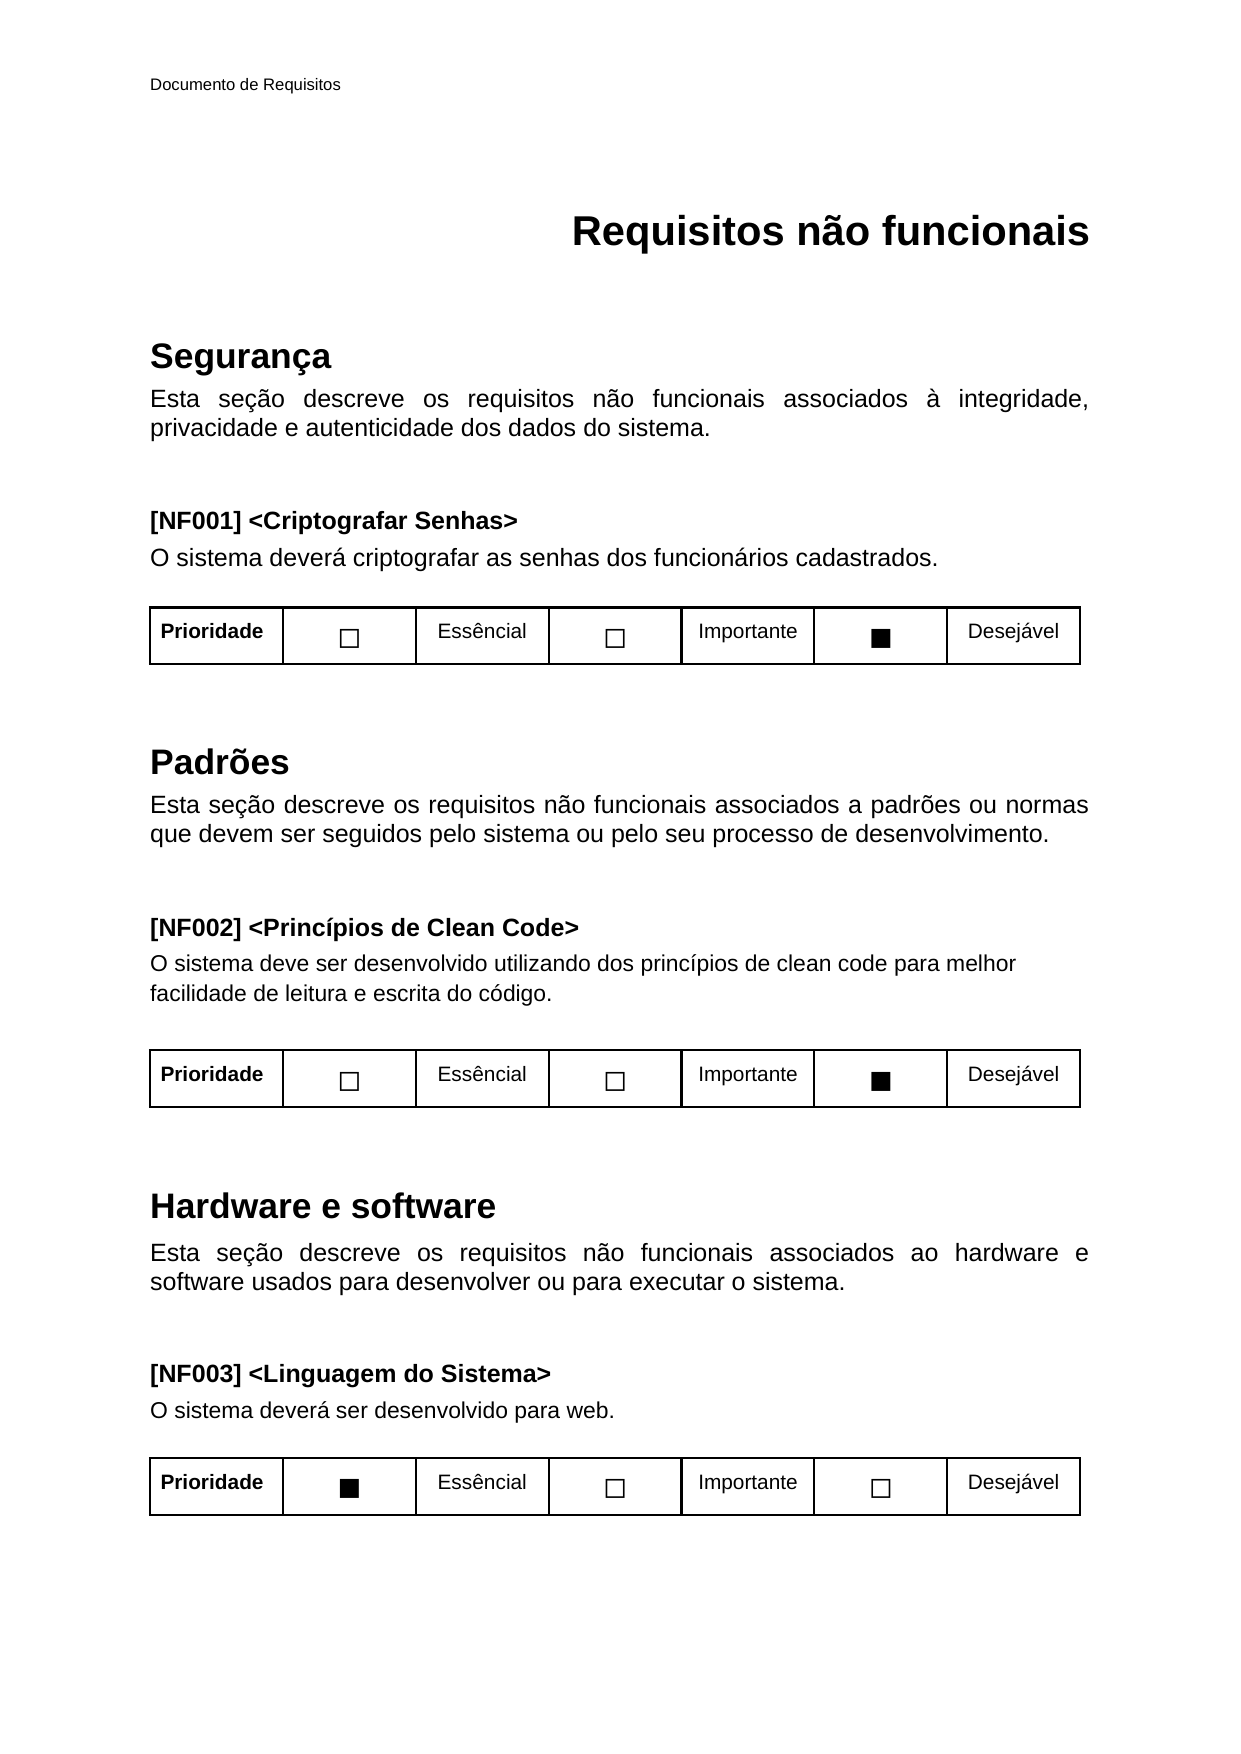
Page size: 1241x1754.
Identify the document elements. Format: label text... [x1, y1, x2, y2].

text O sistema deverá criptografar as senhas dos funcionários cadastrados. [150, 543, 1090, 572]
table_header ◻ [284, 609, 415, 663]
subtitle [NF001] <Criptografar Senhas> [150, 506, 1090, 535]
table_header Essêncial [417, 609, 548, 663]
table_header Essêncial [417, 1459, 548, 1513]
table_header Prioridade [151, 609, 282, 663]
subtitle Padrões [150, 741, 1090, 782]
table_header Essêncial [417, 1051, 548, 1106]
table_header Importante [683, 1459, 813, 1513]
table_header ◼ [815, 1051, 946, 1106]
table_header Desejável [948, 1051, 1079, 1106]
text O sistema deverá ser desenvolvido para web. [150, 1397, 1090, 1423]
text Hardware e software [150, 1185, 1090, 1226]
table_header Importante [683, 609, 813, 663]
subtitle ​Requisitos não funcionais [150, 200, 1090, 255]
text Esta seção descreve os requisitos não funcionais associados ao hardware e software usados para desenvolver ou para executar o sistema. [150, 1238, 1090, 1295]
table_header ◻ [815, 1459, 946, 1513]
text O sistema deve ser desenvolvido utilizando dos princípios de clean code para melhor facilidade de leitura e escrita do código. [150, 950, 1090, 1007]
table_header Prioridade [151, 1459, 282, 1513]
text Esta seção descreve os requisitos não funcionais associados a padrões ou normas que devem ser seguidos pelo sistema ou pelo seu processo de desenvolvimento. [150, 790, 1090, 847]
table_header ◼ [815, 609, 946, 663]
table_header ◻ [550, 609, 680, 663]
subtitle [NF002] <Princípios de Clean Code> [150, 913, 1090, 942]
table_header Importante [683, 1051, 813, 1106]
subtitle ​Segurança [150, 335, 1090, 376]
table_header ◻ [550, 1459, 680, 1513]
table_header ◻ [284, 1051, 415, 1106]
table_header ◻ [550, 1051, 680, 1106]
table_header Desejável [948, 609, 1079, 663]
table_header ◼ [284, 1459, 415, 1513]
table_header Prioridade [151, 1051, 282, 1106]
text Esta seção descreve os requisitos não funcionais associados à integridade, privacidade e autenticidade dos dados do sistema. [150, 384, 1090, 442]
table_header Desejável [948, 1459, 1079, 1513]
subtitle [NF003] <Linguagem do Sistema> [150, 1359, 1090, 1388]
